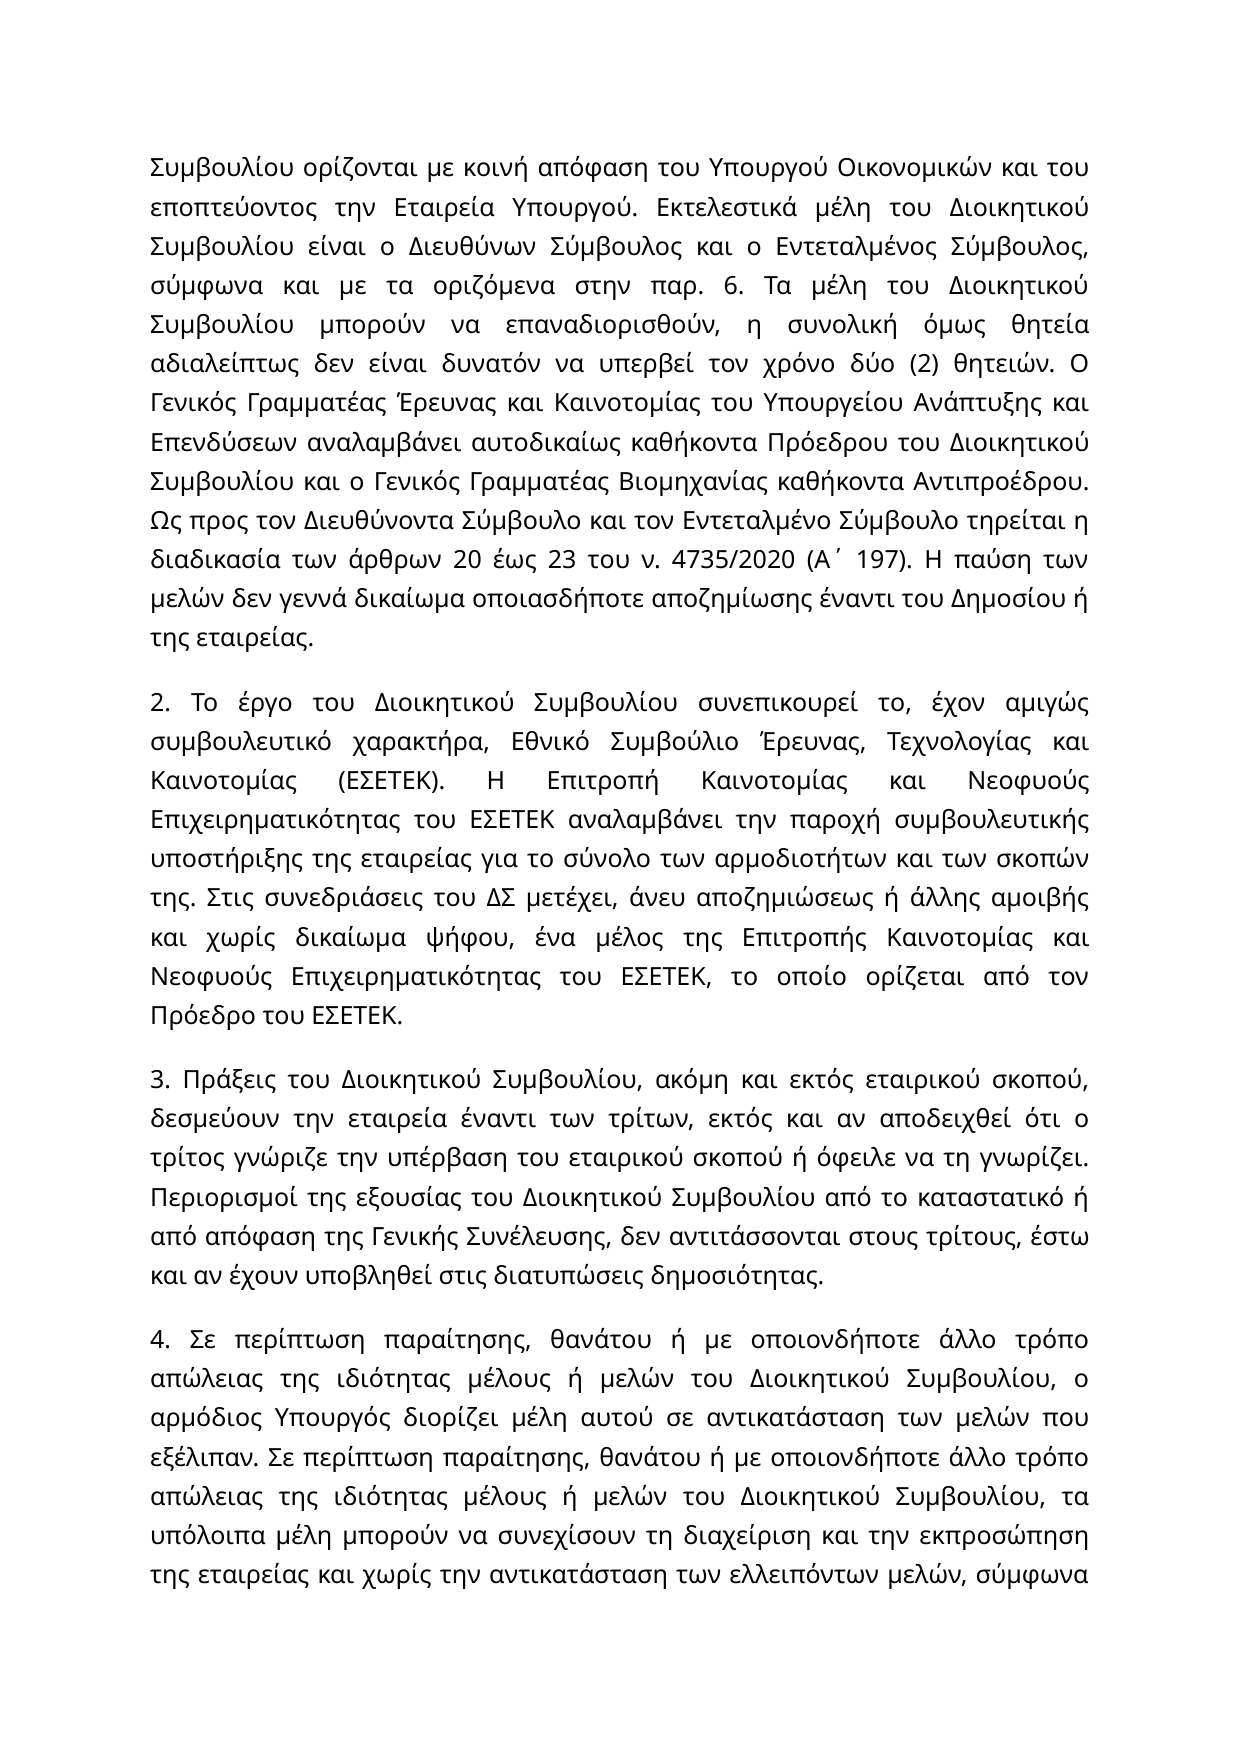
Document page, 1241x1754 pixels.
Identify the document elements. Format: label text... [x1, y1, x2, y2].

text 2. Το έργο του Διοικητικού Συμβουλίου συνεπικουρεί το, έχον αμιγώς συμβουλευτικό χαρακτήρα, Εθνικό Συμβούλιο Έρευνας, Τεχνολογίας και Καινοτομίας (ΕΣΕΤΕΚ). Η Επιτροπή Καινοτομίας και Νεοφυούς Επιχειρηματικότητας του ΕΣΕΤΕΚ αναλαμβάνει την παροχή συμβουλευτικής υποστήριξης της εταιρείας για το σύνολο των αρμοδιοτήτων και των σκοπών της. Στις συνεδριάσεις του ΔΣ μετέχει, άνευ αποζημιώσεως ή άλλης αμοιβής και χωρίς δικαίωμα ψήφου, ένα μέλος της Επιτροπής Καινοτομίας και Νεοφυούς Επιχειρηματικότητας του ΕΣΕΤΕΚ, το οποίο ορίζεται από τον Πρόεδρο του ΕΣΕΤΕΚ. [150, 684, 1090, 1032]
text Συμβουλίου ορίζονται με κοινή απόφαση του Υπουργού Οικονομικών και του εποπτεύοντος την Εταιρεία Υπουργού. Εκτελεστικά μέλη του Διοικητικού Συμβουλίου είναι ο Διευθύνων Σύμβουλος και ο Εντεταλμένος Σύμβουλος, σύμφωνα και με τα οριζόμενα στην παρ. 6. Τα μέλη του Διοικητικού Συμβουλίου μπορούν να επαναδιορισθούν, η συνολική όμως θητεία αδιαλείπτως δεν είναι δυνατόν να υπερβεί τον χρόνο δύο (2) θητειών. Ο Γενικός Γραμματέας Έρευνας και Καινοτομίας του Υπουργείου Ανάπτυξης και Επενδύσεων αναλαμβάνει αυτοδικαίως καθήκοντα Πρόεδρου του Διοικητικού Συμβουλίου και ο Γενικός Γραμματέας Βιομηχανίας καθήκοντα Αντιπροέδρου. Ως προς τον Διευθύνοντα Σύμβουλο και τον Εντεταλμένο Σύμβουλο τηρείται η διαδικασία των άρθρων 20 έως 23 του ν. 4735/2020 (Α΄ 197). Η παύση των μελών δεν γεννά δικαίωμα οποιασδήποτε αποζημίωσης έναντι του Δημοσίου ή της εταιρείας. [150, 150, 1090, 654]
text 3. Πράξεις του Διοικητικού Συμβουλίου, ακόμη και εκτός εταιρικού σκοπού, δεσμεύουν την εταιρεία έναντι των τρίτων, εκτός και αν αποδειχθεί ότι ο τρίτος γνώριζε την υπέρβαση του εταιρικού σκοπού ή όφειλε να τη γνωρίζει. Περιορισμοί της εξουσίας του Διοικητικού Συμβουλίου από το καταστατικό ή από απόφαση της Γενικής Συνέλευσης, δεν αντιτάσσονται στους τρίτους, έστω και αν έχουν υποβληθεί στις διατυπώσεις δημοσιότητας. [150, 1062, 1090, 1292]
text 4. Σε περίπτωση παραίτησης, θανάτου ή με οποιονδήποτε άλλο τρόπο απώλειας της ιδιότητας μέλους ή μελών του Διοικητικού Συμβουλίου, ο αρμόδιος Υπουργός διορίζει μέλη αυτού σε αντικατάσταση των μελών που εξέλιπαν. Σε περίπτωση παραίτησης, θανάτου ή με οποιονδήποτε άλλο τρόπο απώλειας της ιδιότητας μέλους ή μελών του Διοικητικού Συμβουλίου, τα υπόλοιπα μέλη μπορούν να συνεχίσουν τη διαχείριση και την εκπροσώπηση της εταιρείας και χωρίς την αντικατάσταση των ελλειπόντων μελών, σύμφωνα [150, 1322, 1090, 1591]
